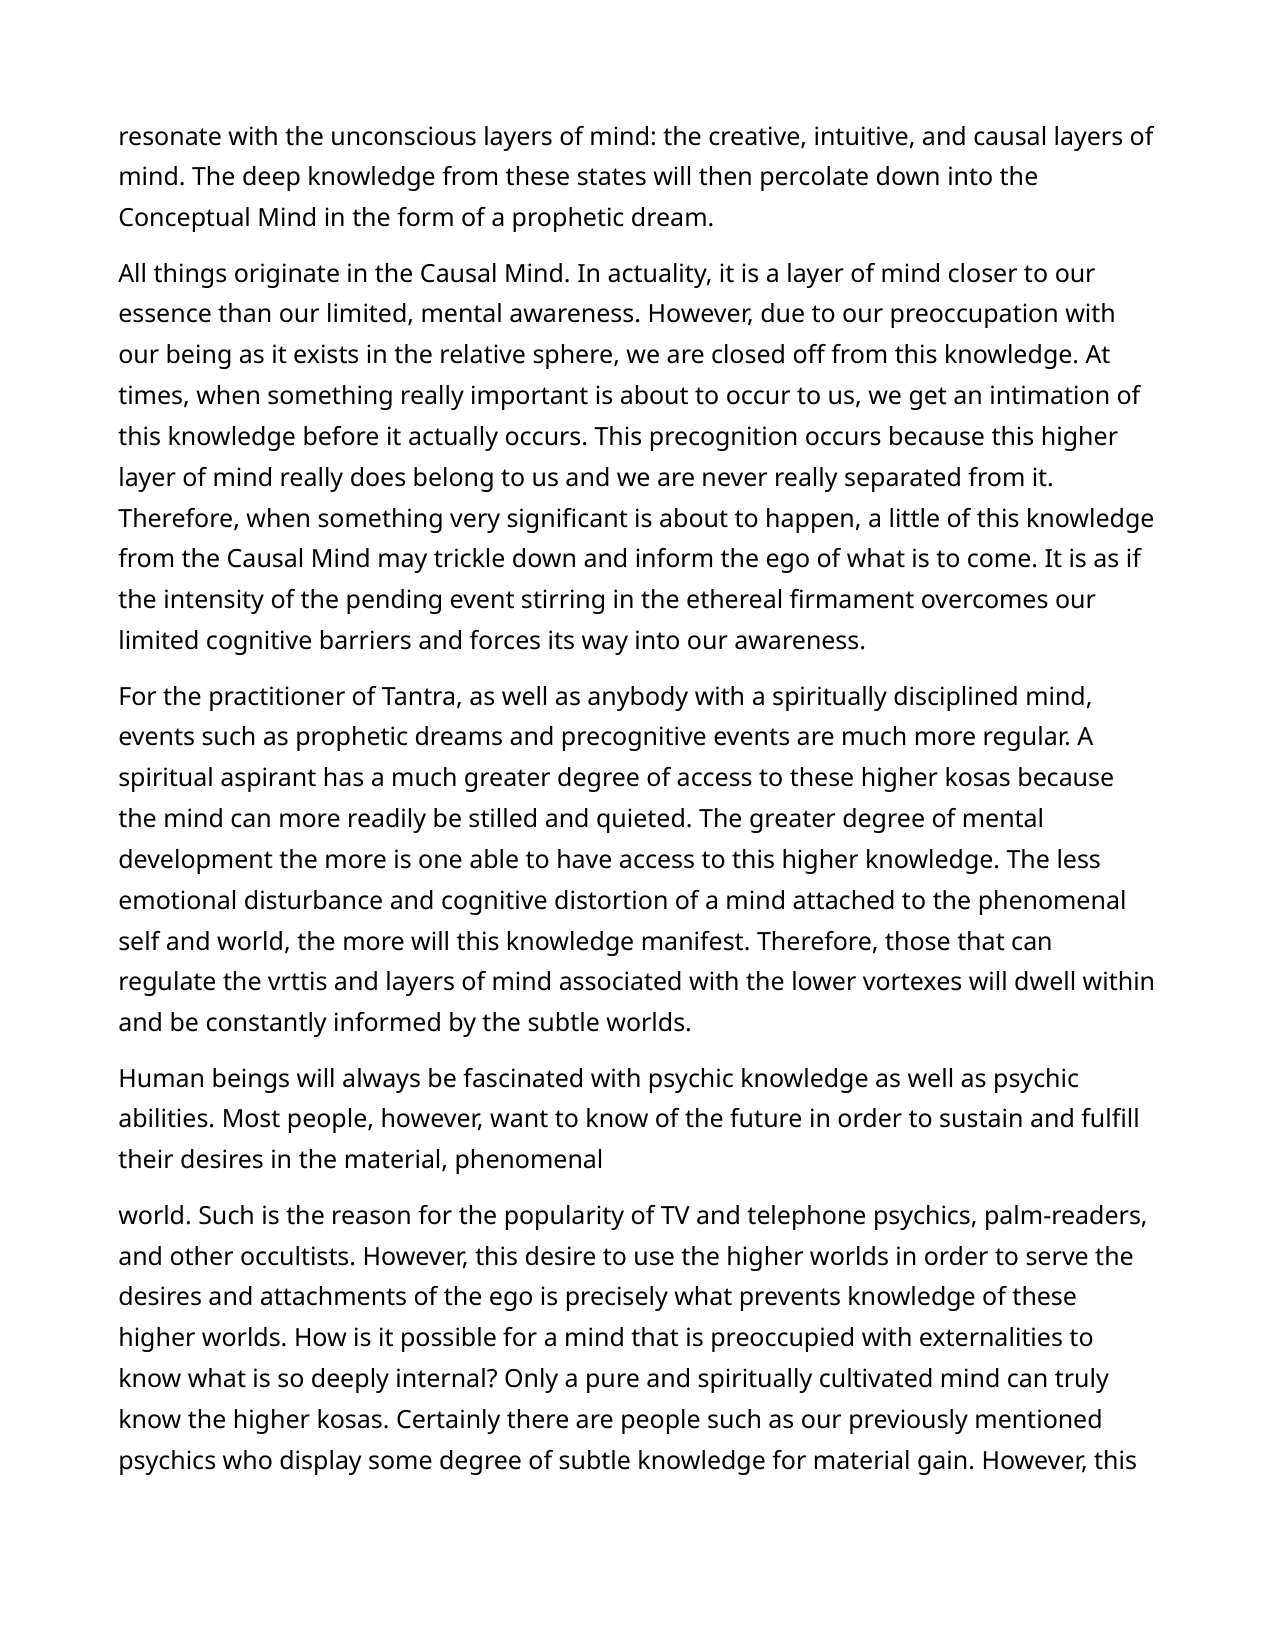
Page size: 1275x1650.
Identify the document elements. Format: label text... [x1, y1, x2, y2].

text world. Such is the reason for the popularity of TV and telephone psychics, palm-readers, and other occultists. However, this desire to use the higher worlds in order to serve the desires and attachments of the ego is precisely what prevents knowledge of these higher worlds. How is it possible for a mind that is preoccupied with externalities to know what is so deeply internal? Only a pure and spiritually cultivated mind can truly know the higher kosas. Certainly there are people such as our previously mentioned psychics who display some degree of subtle knowledge for material gain. However, this [118, 1197, 1157, 1476]
text resonate with the unconscious layers of mind: the creative, intuitive, and causal layers of mind. The deep knowledge from these states will then percolate down into the Conceptual Mind in the form of a prophetic dream. [118, 118, 1157, 234]
text Human beings will always be fascinated with psychic knowledge as well as psychic abilities. Most people, however, want to know of the future in order to sustain and fulfill their desires in the material, phenomenal [118, 1060, 1157, 1176]
text For the practitioner of Tantra, as well as anybody with a spiritually disciplined mind, events such as prophetic dreams and precognitive events are much more regular. A spiritual aspirant has a much greater degree of access to these higher kosas because the mind can more readily be stilled and quieted. The greater degree of mental development the more is one able to have access to this higher knowledge. The less emotional disturbance and cognitive distortion of a mind attached to the phenomenal self and world, the more will this knowledge manifest. Therefore, those that can regulate the vrttis and layers of mind associated with the lower vortexes will dwell within and be constantly informed by the subtle worlds. [118, 678, 1157, 1039]
text All things originate in the Causal Mind. In actuality, it is a layer of mind closer to our essence than our limited, mental awareness. However, due to our preoccupation with our being as it exists in the relative sphere, we are closed off from this knowledge. At times, when something really important is about to occur to us, we get an intimation of this knowledge before it actually occurs. This precognition occurs because this higher layer of mind really does belong to us and we are never really separated from it. Therefore, when something very significant is about to happen, a little of this knowledge from the Causal Mind may trickle down and inform the ego of what is to come. It is as if the intensity of the pending event stirring in the ethereal firmament overcomes our limited cognitive barriers and forces its way into our awareness. [118, 255, 1157, 657]
